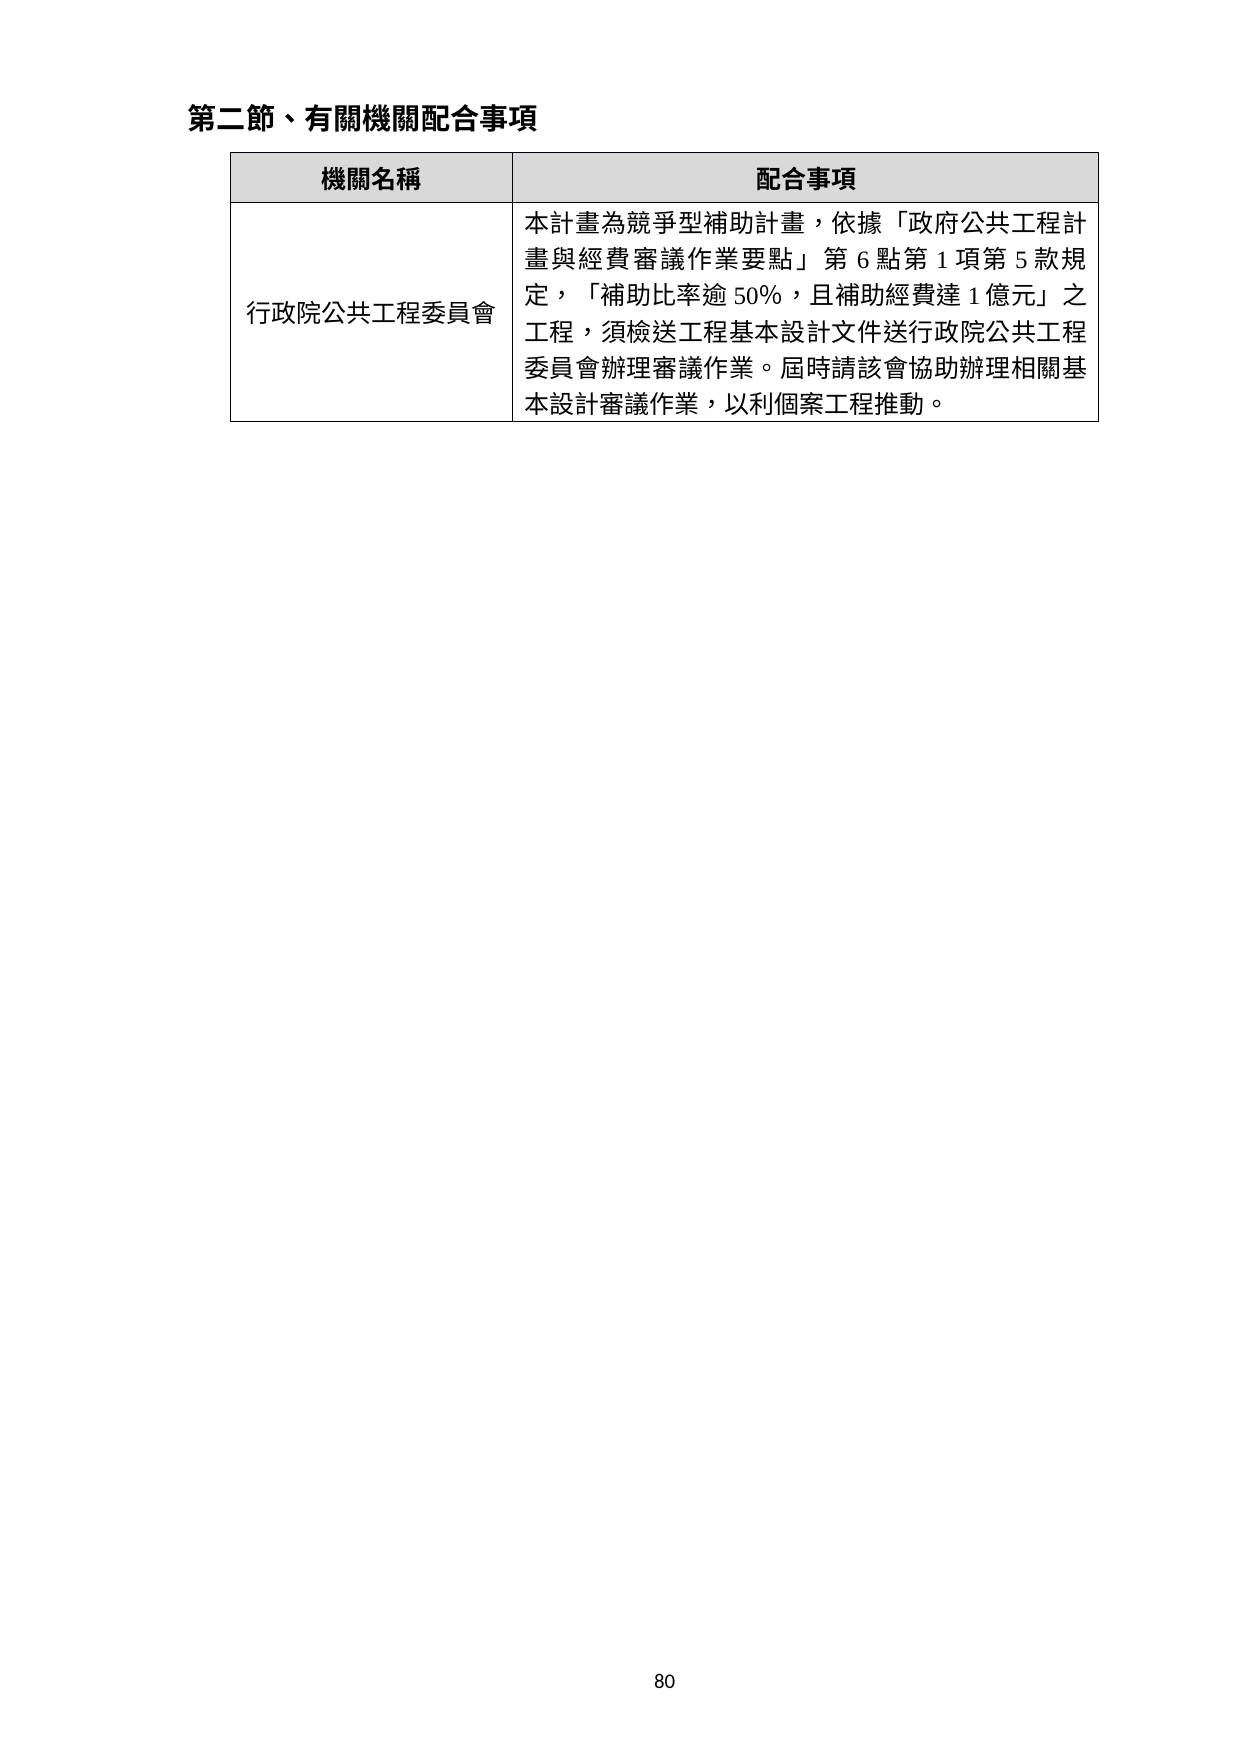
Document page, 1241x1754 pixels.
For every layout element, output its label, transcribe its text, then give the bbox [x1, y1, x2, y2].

table_cell 本計畫為競爭型補助計畫，依據「政府公共工程計畫與經費審議作業要點」第6點第1項第5款規定，「補助比率逾50％，且補助經費達1億元」之工程，須檢送工程基本設計文件送行政院公共工程委員會辦理審議作業。屆時請該會協助辦理相關基本設計審議作業，以利個案工程推動。 [513, 203, 1098, 421]
subtitle 第二節、有關機關配合事項 [187, 87, 1167, 139]
table_cell 行政院公共工程委員會 [231, 203, 512, 421]
table_header 機關名稱 [231, 153, 512, 202]
table_header 配合事項 [513, 153, 1098, 202]
